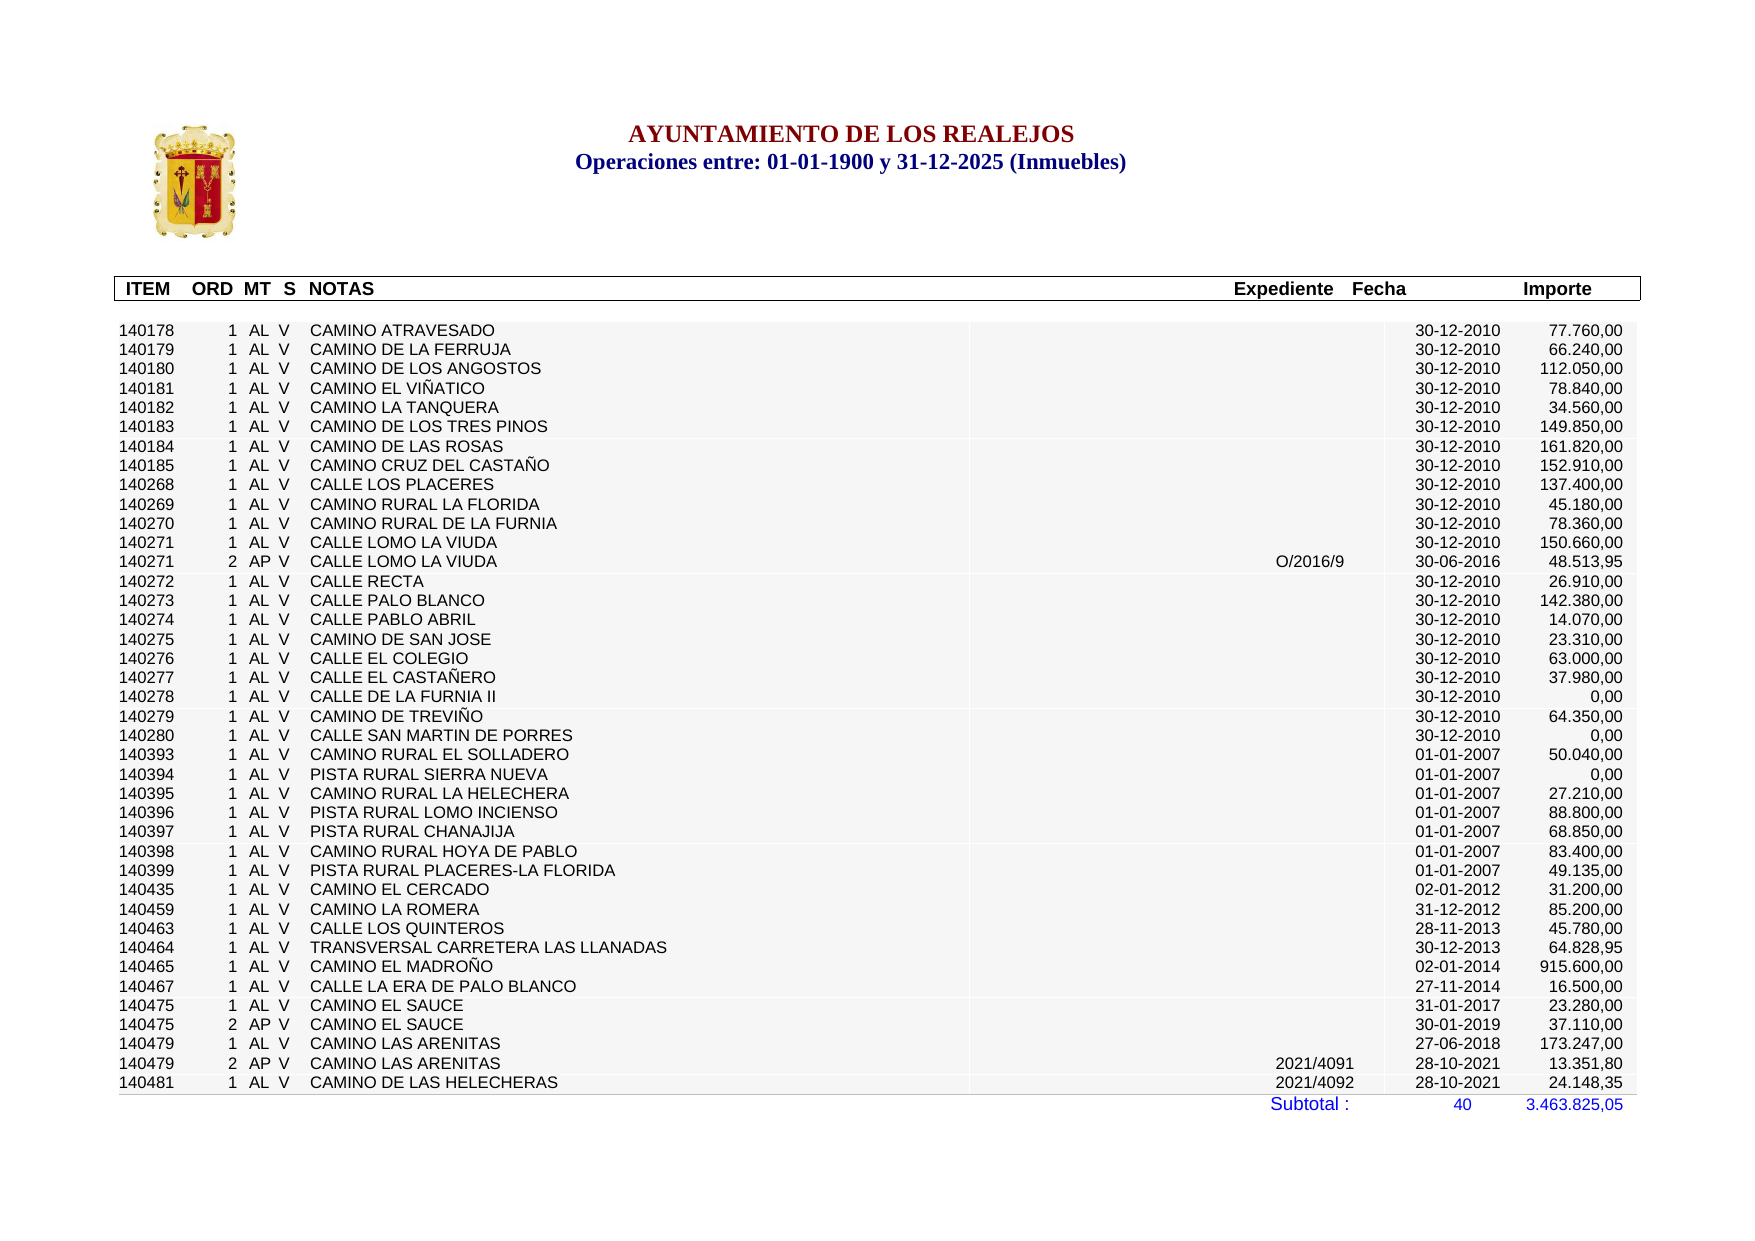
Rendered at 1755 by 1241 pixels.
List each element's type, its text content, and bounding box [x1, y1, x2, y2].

table_cell 140279 [119, 709, 201, 728]
table_cell V [275, 863, 300, 882]
table_cell 1 [201, 496, 243, 516]
table_cell CALLE EL COLEGIO [300, 651, 969, 670]
table_cell 1 [201, 419, 243, 438]
table_cell AL [243, 728, 275, 747]
table_cell AP [243, 1055, 275, 1074]
table_cell 78.840,00 [1513, 380, 1637, 400]
table_cell V [275, 593, 300, 612]
table_cell PISTA RURAL PLACERES-LA FLORIDA [300, 863, 969, 882]
table_cell 27-06-2018 [1385, 1036, 1513, 1055]
table_cell 1 [201, 747, 243, 766]
table_cell 112.050,00 [1513, 361, 1637, 380]
table_cell [970, 747, 1384, 766]
table_cell 137.400,00 [1513, 477, 1637, 496]
table_cell 1 [201, 1075, 243, 1094]
table_cell 140270 [119, 516, 201, 535]
table_cell V [275, 477, 300, 496]
table_cell V [275, 709, 300, 728]
table_cell PISTA RURAL LOMO INCIENSO [300, 805, 969, 824]
table_cell 40 [1385, 1095, 1513, 1115]
table_cell V [275, 921, 300, 940]
table_cell 30-01-2019 [1385, 1017, 1513, 1036]
table_cell V [275, 342, 300, 361]
table_cell CAMINO DE LAS HELECHERAS [300, 1075, 969, 1094]
table_cell 140395 [119, 786, 201, 805]
table_header CAMINO ATRAVESADO [300, 322, 969, 342]
table_cell [970, 574, 1384, 593]
table_cell 140278 [119, 689, 201, 708]
table_header AL [243, 322, 275, 342]
table_cell CALLE LA ERA DE PALO BLANCO [300, 978, 969, 997]
table_cell [970, 361, 1384, 380]
table_cell 140464 [119, 940, 201, 959]
table_cell 01-01-2007 [1385, 863, 1513, 882]
table_cell 01-01-2007 [1385, 824, 1513, 843]
table_cell [970, 380, 1384, 400]
table_cell 140465 [119, 959, 201, 978]
table_cell 30-12-2010 [1385, 612, 1513, 631]
table_cell 140399 [119, 863, 201, 882]
table_cell 1 [201, 342, 243, 361]
table_cell 30-12-2010 [1385, 709, 1513, 728]
table_cell [970, 342, 1384, 361]
table_cell AL [243, 535, 275, 554]
table_cell AL [243, 400, 275, 419]
table_cell 140274 [119, 612, 201, 631]
table_cell [970, 477, 1384, 496]
table_cell [970, 458, 1384, 477]
table_cell V [275, 612, 300, 631]
table_cell V [275, 747, 300, 766]
table_cell 140463 [119, 921, 201, 940]
table_cell CAMINO RURAL LA FLORIDA [300, 496, 969, 516]
table_cell [970, 940, 1384, 959]
table_cell [970, 901, 1384, 921]
table_cell [970, 863, 1384, 882]
table_cell CALLE DE LA FURNIA II [300, 689, 969, 708]
table_cell AL [243, 342, 275, 361]
table_cell AL [243, 516, 275, 535]
table_cell 23.280,00 [1513, 998, 1637, 1017]
table_cell 140481 [119, 1075, 201, 1094]
table_cell V [275, 458, 300, 477]
table_cell [970, 998, 1384, 1017]
table_cell CAMINO LA ROMERA [300, 901, 969, 921]
table_cell 140459 [119, 901, 201, 921]
table_cell CALLE LOS PLACERES [300, 477, 969, 496]
table_cell 140183 [119, 419, 201, 438]
table_cell V [275, 1017, 300, 1036]
table_cell 140269 [119, 496, 201, 516]
table_cell AL [243, 670, 275, 689]
table_header [970, 322, 1384, 342]
table_cell 1 [201, 998, 243, 1017]
table_cell 1 [201, 863, 243, 882]
table_cell 915.600,00 [1513, 959, 1637, 978]
table_cell 173.247,00 [1513, 1036, 1637, 1055]
table_cell AL [243, 1036, 275, 1055]
table_cell AL [243, 882, 275, 901]
table_cell 14.070,00 [1513, 612, 1637, 631]
table_cell AP [243, 554, 275, 573]
table_cell [970, 535, 1384, 554]
table_cell 1 [201, 670, 243, 689]
table_cell 1 [201, 651, 243, 670]
table_cell 30-12-2010 [1385, 535, 1513, 554]
table_cell AL [243, 978, 275, 997]
table_cell 1 [201, 458, 243, 477]
table_cell CAMINO DE TREVIÑO [300, 709, 969, 728]
table_cell CALLE LOS QUINTEROS [300, 921, 969, 940]
table_cell 01-01-2007 [1385, 786, 1513, 805]
table_cell AL [243, 574, 275, 593]
table_cell V [275, 978, 300, 997]
table_cell [970, 1036, 1384, 1055]
text ITEM ORD MT S NOTAS Expediente Fecha Importe [126, 278, 1639, 299]
table_header V [275, 322, 300, 342]
table_cell V [275, 419, 300, 438]
table_cell AL [243, 477, 275, 496]
table_cell CAMINO EL SAUCE [300, 1017, 969, 1036]
table_cell AL [243, 458, 275, 477]
table_cell V [275, 1075, 300, 1094]
table_cell 30-12-2010 [1385, 631, 1513, 651]
table_cell 24.148,35 [1513, 1075, 1637, 1094]
table_cell 1 [201, 766, 243, 786]
table_cell [970, 400, 1384, 419]
table_cell 1 [201, 824, 243, 843]
table_cell 1 [201, 535, 243, 554]
table_cell AL [243, 439, 275, 458]
table_cell 0,00 [1513, 766, 1637, 786]
table_cell [970, 882, 1384, 901]
table_cell [970, 921, 1384, 940]
table_cell 23.310,00 [1513, 631, 1637, 651]
table_cell [970, 593, 1384, 612]
table_cell CAMINO EL SAUCE [300, 998, 969, 1017]
table_cell 140277 [119, 670, 201, 689]
table_cell CAMINO DE LOS ANGOSTOS [300, 361, 969, 380]
table_cell 0,00 [1513, 728, 1637, 747]
table_cell 161.820,00 [1513, 439, 1637, 458]
table_cell AL [243, 361, 275, 380]
table_cell 45.180,00 [1513, 496, 1637, 516]
table_cell 1 [201, 477, 243, 496]
table_cell 30-12-2010 [1385, 458, 1513, 477]
table_cell 1 [201, 574, 243, 593]
table_cell 1 [201, 959, 243, 978]
table_cell 30-12-2010 [1385, 574, 1513, 593]
table_cell V [275, 361, 300, 380]
table_cell 30-06-2016 [1385, 554, 1513, 573]
table_cell [300, 1095, 969, 1115]
table_cell 140179 [119, 342, 201, 361]
table_cell 68.850,00 [1513, 824, 1637, 843]
table_cell 140184 [119, 439, 201, 458]
table_cell CAMINO LAS ARENITAS [300, 1036, 969, 1055]
table_cell [970, 516, 1384, 535]
table_cell CAMINO RURAL HOYA DE PABLO [300, 844, 969, 863]
table_cell V [275, 805, 300, 824]
table_cell O/2016/9 [970, 554, 1384, 573]
table_cell 140182 [119, 400, 201, 419]
table_cell V [275, 670, 300, 689]
table_cell [970, 689, 1384, 708]
table_cell 140393 [119, 747, 201, 766]
table_cell 27.210,00 [1513, 786, 1637, 805]
table_cell 140181 [119, 380, 201, 400]
table_cell 30-12-2010 [1385, 651, 1513, 670]
table_cell AL [243, 786, 275, 805]
table_cell 140275 [119, 631, 201, 651]
table_cell AL [243, 766, 275, 786]
table_cell CAMINO RURAL EL SOLLADERO [300, 747, 969, 766]
table_cell CAMINO DE SAN JOSE [300, 631, 969, 651]
table_cell 140398 [119, 844, 201, 863]
table_cell CAMINO RURAL DE LA FURNIA [300, 516, 969, 535]
table_cell V [275, 574, 300, 593]
table_cell 2021/4092 [970, 1075, 1384, 1094]
table_cell 63.000,00 [1513, 651, 1637, 670]
table_cell 30-12-2010 [1385, 516, 1513, 535]
table_cell 140271 [119, 554, 201, 573]
table_cell 1 [201, 805, 243, 824]
table_cell V [275, 689, 300, 708]
table_cell 30-12-2010 [1385, 400, 1513, 419]
table_cell 1 [201, 978, 243, 997]
table_cell [970, 670, 1384, 689]
table_cell 30-12-2013 [1385, 940, 1513, 959]
table_header 140178 [119, 322, 201, 342]
table_cell 1 [201, 631, 243, 651]
table_cell TRANSVERSAL CARRETERA LAS LLANADAS [300, 940, 969, 959]
table_cell 64.828,95 [1513, 940, 1637, 959]
table_cell CAMINO EL CERCADO [300, 882, 969, 901]
table_cell 31.200,00 [1513, 882, 1637, 901]
table_cell V [275, 380, 300, 400]
table_cell 140435 [119, 882, 201, 901]
table_cell CAMINO LA TANQUERA [300, 400, 969, 419]
table_cell AL [243, 901, 275, 921]
table_cell CAMINO EL VIÑATICO [300, 380, 969, 400]
table_cell 88.800,00 [1513, 805, 1637, 824]
table_cell AL [243, 959, 275, 978]
table_cell 140397 [119, 824, 201, 843]
table_cell V [275, 959, 300, 978]
table_cell 0,00 [1513, 689, 1637, 708]
table_header 1 [201, 322, 243, 342]
table_cell CALLE RECTA [300, 574, 969, 593]
table_cell 140479 [119, 1036, 201, 1055]
table_cell [970, 959, 1384, 978]
table_cell 66.240,00 [1513, 342, 1637, 361]
table_cell V [275, 824, 300, 843]
table_cell V [275, 651, 300, 670]
table_cell 01-01-2007 [1385, 844, 1513, 863]
table_cell PISTA RURAL SIERRA NUEVA [300, 766, 969, 786]
table_cell [970, 766, 1384, 786]
table_cell V [275, 631, 300, 651]
table_cell 140273 [119, 593, 201, 612]
table_cell 26.910,00 [1513, 574, 1637, 593]
table_cell AL [243, 631, 275, 651]
table_cell [970, 612, 1384, 631]
table_cell AL [243, 998, 275, 1017]
table_cell 48.513,95 [1513, 554, 1637, 573]
table_cell 140475 [119, 1017, 201, 1036]
table_cell 1 [201, 400, 243, 419]
table_cell 140268 [119, 477, 201, 496]
table_cell 1 [201, 786, 243, 805]
table_cell AL [243, 844, 275, 863]
table_cell CALLE LOMO LA VIUDA [300, 554, 969, 573]
table_cell 37.110,00 [1513, 1017, 1637, 1036]
table_cell V [275, 940, 300, 959]
table_cell 1 [201, 516, 243, 535]
table_cell [970, 709, 1384, 728]
table_cell 140475 [119, 998, 201, 1017]
table_cell 83.400,00 [1513, 844, 1637, 863]
table_cell 140394 [119, 766, 201, 786]
table_header 30-12-2010 [1385, 322, 1513, 342]
table_cell V [275, 516, 300, 535]
table_cell [243, 1095, 275, 1115]
table_cell V [275, 554, 300, 573]
table_cell Subtotal : [970, 1095, 1384, 1115]
table_cell 13.351,80 [1513, 1055, 1637, 1074]
table_cell 140479 [119, 1055, 201, 1074]
table_cell CAMINO LAS ARENITAS [300, 1055, 969, 1074]
table_cell 3.463.825,05 [1513, 1095, 1637, 1115]
table_cell 140272 [119, 574, 201, 593]
table_cell CAMINO CRUZ DEL CASTAÑO [300, 458, 969, 477]
table_cell CALLE PALO BLANCO [300, 593, 969, 612]
table_cell AL [243, 380, 275, 400]
table_cell V [275, 786, 300, 805]
table_cell CAMINO EL MADROÑO [300, 959, 969, 978]
table_cell 28-10-2021 [1385, 1075, 1513, 1094]
table_cell 01-01-2007 [1385, 805, 1513, 824]
table_cell V [275, 882, 300, 901]
table_cell V [275, 728, 300, 747]
table_cell 30-12-2010 [1385, 380, 1513, 400]
table_cell CALLE LOMO LA VIUDA [300, 535, 969, 554]
table_cell CAMINO DE LOS TRES PINOS [300, 419, 969, 438]
table_cell V [275, 1055, 300, 1074]
table_cell 30-12-2010 [1385, 361, 1513, 380]
table_cell CAMINO DE LA FERRUJA [300, 342, 969, 361]
table_cell [970, 728, 1384, 747]
table_cell V [275, 998, 300, 1017]
table_cell 01-01-2007 [1385, 766, 1513, 786]
table_cell AL [243, 709, 275, 728]
table_cell [970, 805, 1384, 824]
table_cell 1 [201, 380, 243, 400]
table_cell 2 [201, 1055, 243, 1074]
table_cell 140280 [119, 728, 201, 747]
table_cell V [275, 496, 300, 516]
table_cell 34.560,00 [1513, 400, 1637, 419]
table_cell 1 [201, 709, 243, 728]
table_cell 1 [201, 439, 243, 458]
table_cell 37.980,00 [1513, 670, 1637, 689]
table_cell 28-10-2021 [1385, 1055, 1513, 1074]
table_cell 1 [201, 940, 243, 959]
table_cell [970, 439, 1384, 458]
table_cell V [275, 1036, 300, 1055]
table_cell [970, 978, 1384, 997]
table_cell 1 [201, 901, 243, 921]
table_cell 1 [201, 921, 243, 940]
table_cell 30-12-2010 [1385, 419, 1513, 438]
table_cell 30-12-2010 [1385, 728, 1513, 747]
table_cell 64.350,00 [1513, 709, 1637, 728]
table_cell 140467 [119, 978, 201, 997]
table_cell 85.200,00 [1513, 901, 1637, 921]
table_cell 1 [201, 361, 243, 380]
table_cell 30-12-2010 [1385, 689, 1513, 708]
table_cell 140180 [119, 361, 201, 380]
table_cell V [275, 439, 300, 458]
table_cell 140276 [119, 651, 201, 670]
table_cell 01-01-2007 [1385, 747, 1513, 766]
table_cell [970, 786, 1384, 805]
table_cell V [275, 844, 300, 863]
table_cell 50.040,00 [1513, 747, 1637, 766]
table_cell 142.380,00 [1513, 593, 1637, 612]
table_cell V [275, 535, 300, 554]
table_cell 1 [201, 593, 243, 612]
table_cell [970, 496, 1384, 516]
table_cell AL [243, 651, 275, 670]
table_cell V [275, 766, 300, 786]
table_cell 02-01-2012 [1385, 882, 1513, 901]
table_cell 1 [201, 612, 243, 631]
table_cell AL [243, 593, 275, 612]
table_cell [201, 1095, 243, 1115]
table_cell 149.850,00 [1513, 419, 1637, 438]
table_cell 1 [201, 882, 243, 901]
table_cell 152.910,00 [1513, 458, 1637, 477]
table_cell AP [243, 1017, 275, 1036]
table_cell CALLE PABLO ABRIL [300, 612, 969, 631]
table_cell 2 [201, 554, 243, 573]
table_cell 1 [201, 844, 243, 863]
table_cell 27-11-2014 [1385, 978, 1513, 997]
table_cell [970, 651, 1384, 670]
table_cell 140185 [119, 458, 201, 477]
table_cell AL [243, 496, 275, 516]
table_cell 1 [201, 728, 243, 747]
table_cell 16.500,00 [1513, 978, 1637, 997]
table_cell AL [243, 747, 275, 766]
table_cell 30-12-2010 [1385, 496, 1513, 516]
table_header 77.760,00 [1513, 322, 1637, 342]
table_cell V [275, 901, 300, 921]
table_cell 78.360,00 [1513, 516, 1637, 535]
table_cell CAMINO DE LAS ROSAS [300, 439, 969, 458]
table_cell 28-11-2013 [1385, 921, 1513, 940]
table_cell 2 [201, 1017, 243, 1036]
table_cell 02-01-2014 [1385, 959, 1513, 978]
table_cell 30-12-2010 [1385, 593, 1513, 612]
table_cell AL [243, 1075, 275, 1094]
table_cell V [275, 400, 300, 419]
table_cell AL [243, 863, 275, 882]
table_cell AL [243, 921, 275, 940]
table_cell AL [243, 689, 275, 708]
table_cell [970, 419, 1384, 438]
table_cell 1 [201, 1036, 243, 1055]
table_cell 31-01-2017 [1385, 998, 1513, 1017]
table_cell 140396 [119, 805, 201, 824]
table_cell [119, 1095, 201, 1115]
table_cell AL [243, 612, 275, 631]
table_cell [970, 824, 1384, 843]
table_cell 2021/4091 [970, 1055, 1384, 1074]
table_cell [275, 1095, 300, 1115]
table_cell CALLE EL CASTAÑERO [300, 670, 969, 689]
table_cell 30-12-2010 [1385, 439, 1513, 458]
table_cell [970, 631, 1384, 651]
table_cell 49.135,00 [1513, 863, 1637, 882]
table_cell AL [243, 940, 275, 959]
table_cell [970, 844, 1384, 863]
table_cell PISTA RURAL CHANAJIJA [300, 824, 969, 843]
table_cell 31-12-2012 [1385, 901, 1513, 921]
table_cell 30-12-2010 [1385, 342, 1513, 361]
table_cell CALLE SAN MARTIN DE PORRES [300, 728, 969, 747]
table_cell 1 [201, 689, 243, 708]
table_cell [970, 1017, 1384, 1036]
table_cell 150.660,00 [1513, 535, 1637, 554]
table_cell AL [243, 824, 275, 843]
table_cell AL [243, 419, 275, 438]
table_cell CAMINO RURAL LA HELECHERA [300, 786, 969, 805]
table_cell 30-12-2010 [1385, 670, 1513, 689]
table_cell 30-12-2010 [1385, 477, 1513, 496]
table_cell AL [243, 805, 275, 824]
table_cell 45.780,00 [1513, 921, 1637, 940]
table_cell 140271 [119, 535, 201, 554]
